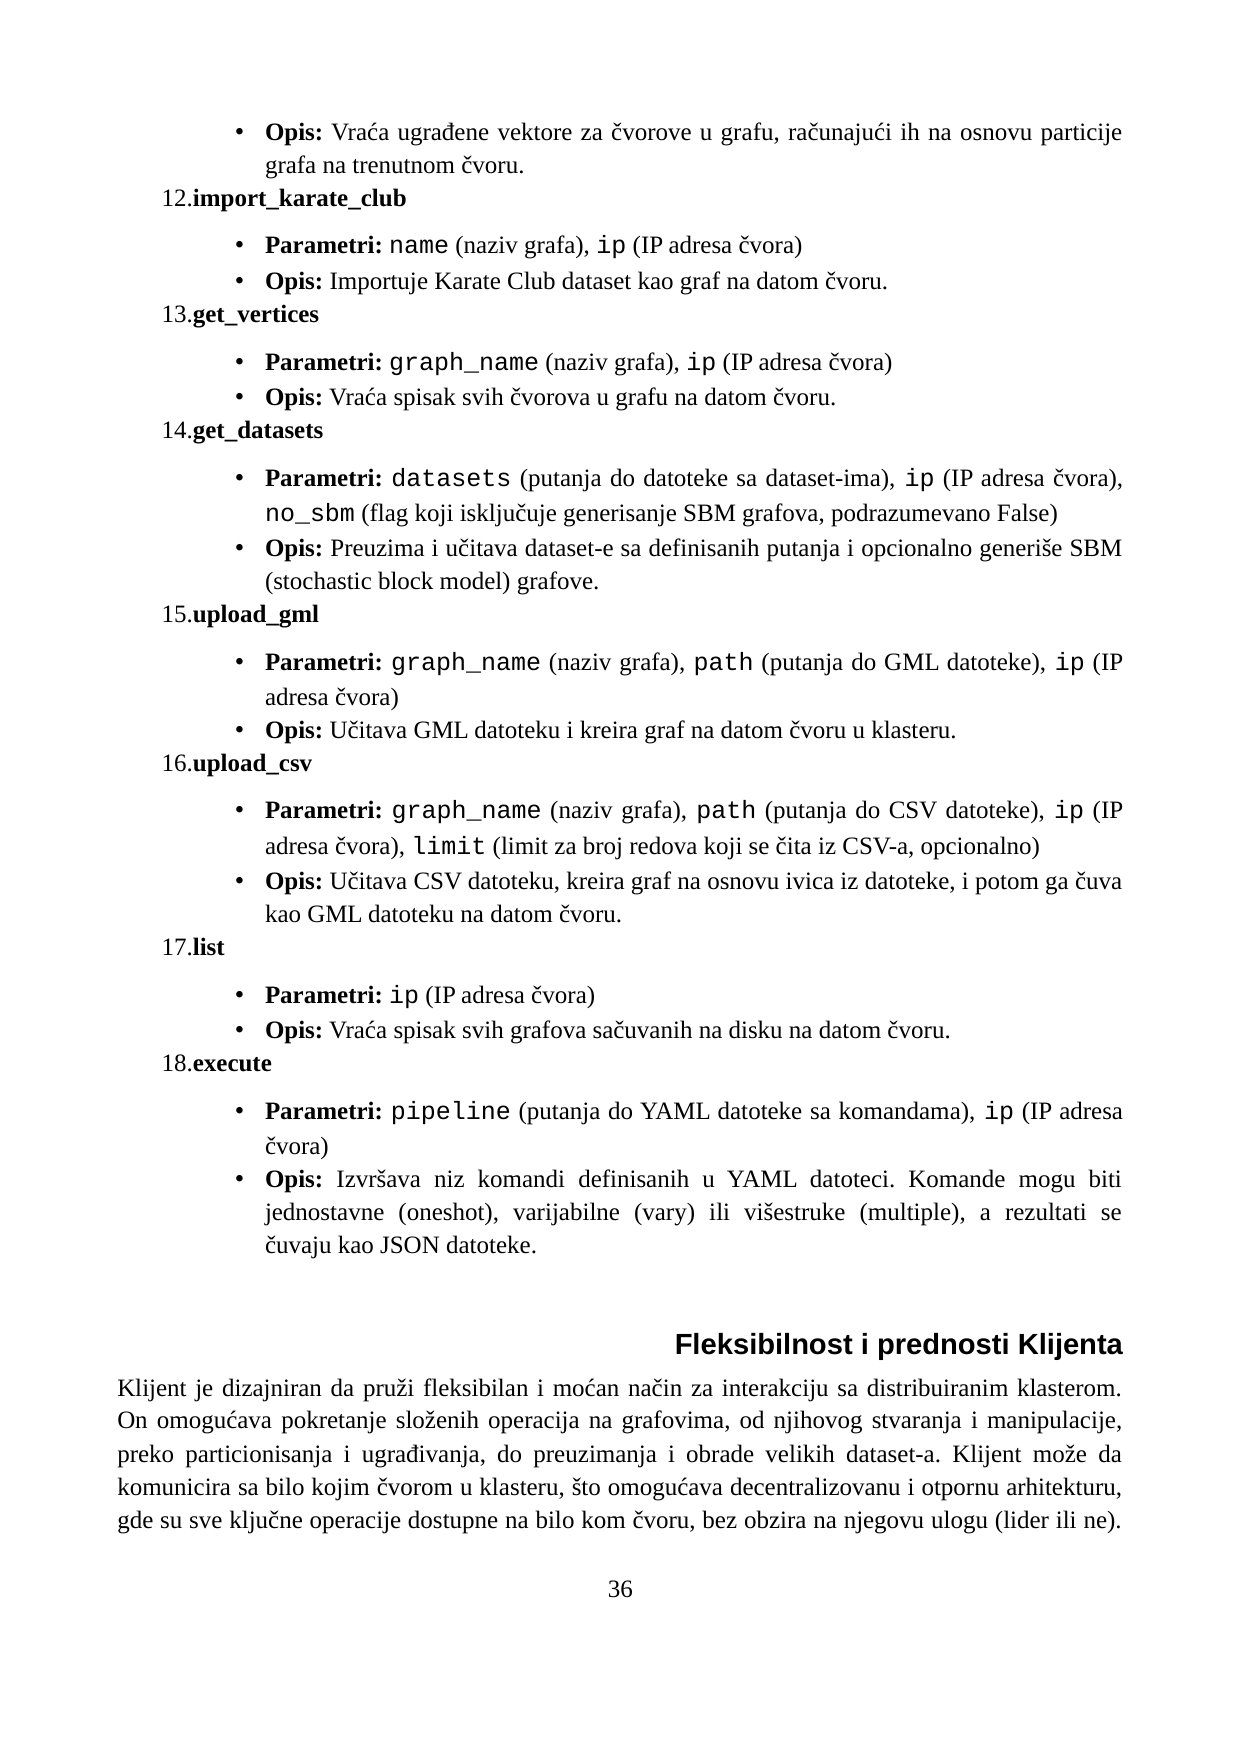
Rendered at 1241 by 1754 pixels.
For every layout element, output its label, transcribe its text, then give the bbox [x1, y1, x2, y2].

list Opis: Izvršava niz komandi definisanih u YAML datoteci. Komande mogu biti jednostavne (oneshot), varijabilne (vary) ili višestruke (multiple), a rezultati se čuvaju kao JSON datoteke. [235, 1164, 1123, 1259]
list import_karate_club [161, 183, 1123, 212]
list upload_csv [161, 748, 1123, 777]
list get_datasets [161, 415, 1123, 444]
list Opis: Učitava CSV datoteku, kreira graf na osnovu ivica iz datoteke, i potom ga čuva kao GML datoteku na datom čvoru. [235, 866, 1123, 928]
list Parametri: graph_name (naziv grafa), ip (IP adresa čvora) [235, 347, 1123, 377]
text Klijent je dizajniran da pruži fleksibilan i moćan način za interakciju sa distribuiranim klasterom. On omogućava pokretanje složenih operacija na grafovima, od njihovog stvaranja i manipulacije, preko particionisanja i ugrađivanja, do preuzimanja i obrade velikih dataset-a. Klijent može da komunicira sa bilo kojim čvorom u klasteru, što omogućava decentralizovanu i otpornu arhitekturu, gde su sve ključne operacije dostupne na bilo kom čvoru, bez obzira na njegovu ulogu (lider ili ne). [117, 1373, 1123, 1533]
list Opis: Preuzima i učitava dataset-e sa definisanih putanja i opcionalno generiše SBM (stochastic block model) grafove. [235, 533, 1123, 595]
list list [161, 932, 1123, 961]
list Opis: Učitava GML datoteku i kreira graf na datom čvoru u klasteru. [235, 715, 1123, 744]
list Parametri: pipeline (putanja do YAML datoteke sa komandama), ip (IP adresa čvora) [235, 1096, 1123, 1160]
list Opis: Vraća spisak svih grafova sačuvanih na disku na datom čvoru. [235, 1015, 1123, 1044]
list execute [161, 1048, 1123, 1077]
list Opis: Vraća spisak svih čvorova u grafu na datom čvoru. [235, 382, 1123, 411]
list get_vertices [161, 299, 1123, 328]
list Opis: Importuje Karate Club dataset kao graf na datom čvoru. [235, 266, 1123, 295]
list Opis: Vraća ugrađene vektore za čvorove u grafu, računajući ih na osnovu particije grafa na trenutnom čvoru. [235, 117, 1123, 179]
subtitle Fleksibilnost i prednosti Klijenta [117, 1327, 1123, 1361]
list Parametri: name (naziv grafa), ip (IP adresa čvora) [235, 231, 1123, 261]
list Parametri: graph_name (naziv grafa), path (putanja do GML datoteke), ip (IP adresa čvora) [235, 647, 1123, 711]
list Parametri: datasets (putanja do datoteke sa dataset-ima), ip (IP adresa čvora), no_sbm (flag koji isključuje generisanje SBM grafova, podrazumevano False) [235, 463, 1123, 529]
list Parametri: ip (IP adresa čvora) [235, 980, 1123, 1011]
list Parametri: graph_name (naziv grafa), path (putanja do CSV datoteke), ip (IP adresa čvora), limit (limit za broj redova koji se čita iz CSV-a, opcionalno) [235, 796, 1123, 862]
list upload_gml [161, 599, 1123, 628]
